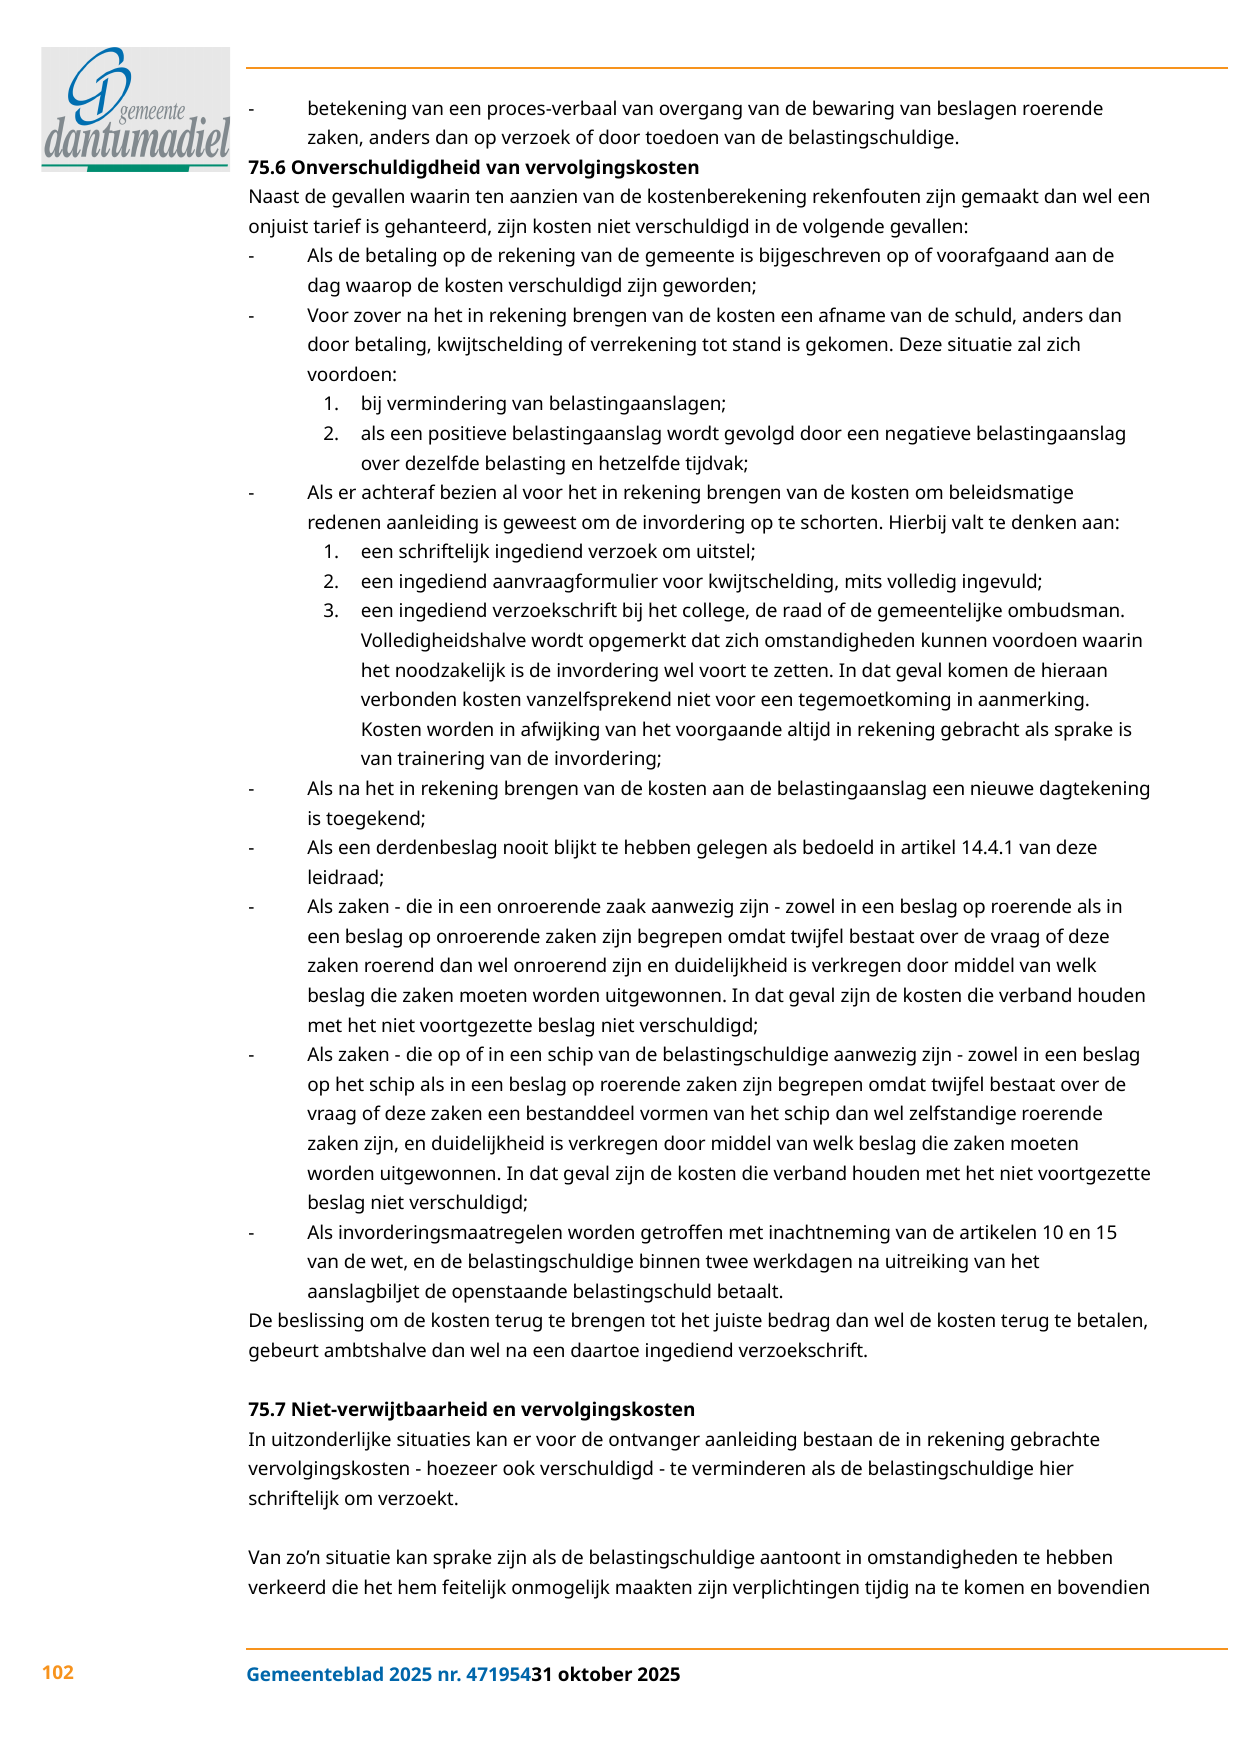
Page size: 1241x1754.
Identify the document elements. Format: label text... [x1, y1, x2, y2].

list Als zaken - die op of in een schip van de belastingschuldige aanwezig zijn - zowel in een beslag op het schip als in een beslag op roerende zaken zijn begrepen omdat twijfel bestaat over de vraag of deze zaken een bestanddeel vormen van het schip dan wel zelfstandige roerende zaken zijn, en duidelijkheid is verkregen door middel van welk beslag die zaken moeten worden uitgewonnen. In dat geval zijn de kosten die verband houden met het niet voortgezette beslag niet verschuldigd; [248, 1041, 1152, 1215]
text Naast de gevallen waarin ten aanzien van de kostenberekening rekenfouten zijn gemaakt dan wel een onjuist tarief is gehanteerd, zijn kosten niet verschuldigd in de volgende gevallen: [248, 183, 1152, 239]
text 75.6 Onverschuldigdheid van vervolgingskosten [248, 154, 1152, 180]
list Als er achteraf bezien al voor het in rekening brengen van de kosten om beleidsmatige redenen aanleiding is geweest om de invordering op te schorten. Hierbij valt te denken aan: [248, 479, 1152, 535]
list Volledigheidshalve wordt opgemerkt dat zich omstandigheden kunnen voordoen waarin het noodzakelijk is de invordering wel voort te zetten. In dat geval komen de hieraan verbonden kosten vanzelfsprekend niet voor een tegemoetkoming in aanmerking. [323, 627, 1152, 712]
list Als na het in rekening brengen van de kosten aan de belastingaanslag een nieuwe dagtekening is toegekend; [248, 775, 1152, 831]
list Voor zover na het in rekening brengen van de kosten een afname van de schuld, anders dan door betaling, kwijtschelding of verrekening tot stand is gekomen. Deze situatie zal zich voordoen: [248, 302, 1152, 387]
list een schriftelijk ingediend verzoek om uitstel; [323, 538, 1152, 564]
text De beslissing om de kosten terug te brengen tot het juiste bedrag dan wel de kosten terug te betalen, gebeurt ambtshalve dan wel na een daartoe ingediend verzoekschrift. [248, 1308, 1152, 1363]
list een ingediend aanvraagformulier voor kwijtschelding, mits volledig ingevuld; [323, 568, 1152, 594]
list betekening van een proces-verbaal van overgang van de bewaring van beslagen roerende zaken, anders dan op verzoek of door toedoen van de belastingschuldige. [248, 95, 1152, 150]
text 75.7 Niet-verwijtbaarheid en vervolgingskosten [248, 1396, 1152, 1422]
list als een positieve belastingaanslag wordt gevolgd door een negatieve belastingaanslag over dezelfde belasting en hetzelfde tijdvak; [323, 420, 1152, 476]
list Als invorderingsmaatregelen worden getroffen met inachtneming van de artikelen 10 en 15 van de wet, en de belastingschuldige binnen twee werkdagen na uitreiking van het aanslagbiljet de openstaande belastingschuld betaalt. [248, 1219, 1152, 1304]
picture [41, 47, 231, 172]
list Als zaken - die in een onroerende zaak aanwezig zijn - zowel in een beslag op roerende als in een beslag op onroerende zaken zijn begrepen omdat twijfel bestaat over de vraag of deze zaken roerend dan wel onroerend zijn en duidelijkheid is verkregen door middel van welk beslag die zaken moeten worden uitgewonnen. In dat geval zijn de kosten die verband houden met het niet voortgezette beslag niet verschuldigd; [248, 893, 1152, 1038]
list Als een derdenbeslag nooit blijkt te hebben gelegen als bedoeld in artikel 14.4.1 van deze leidraad; [248, 834, 1152, 890]
list een ingediend verzoekschrift bij het college, de raad of de gemeentelijke ombudsman. [323, 598, 1152, 623]
list bij vermindering van belastingaanslagen; [323, 391, 1152, 416]
list Als de betaling op de rekening van de gemeente is bijgeschreven op of voorafgaand aan de dag waarop de kosten verschuldigd zijn geworden; [248, 243, 1152, 298]
text Van zo’n situatie kan sprake zijn als de belastingschuldige aantoont in omstandigheden te hebben verkeerd die het hem feitelijk onmogelijk maakten zijn verplichtingen tijdig na te komen en bovendien [248, 1544, 1152, 1600]
text In uitzonderlijke situaties kan er voor de ontvanger aanleiding bestaan de in rekening gebrachte vervolgingskosten - hoezeer ook verschuldigd - te verminderen als de belastingschuldige hier schriftelijk om verzoekt. [248, 1426, 1152, 1511]
list Kosten worden in afwijking van het voorgaande altijd in rekening gebracht als sprake is van trainering van de invordering; [323, 716, 1152, 771]
